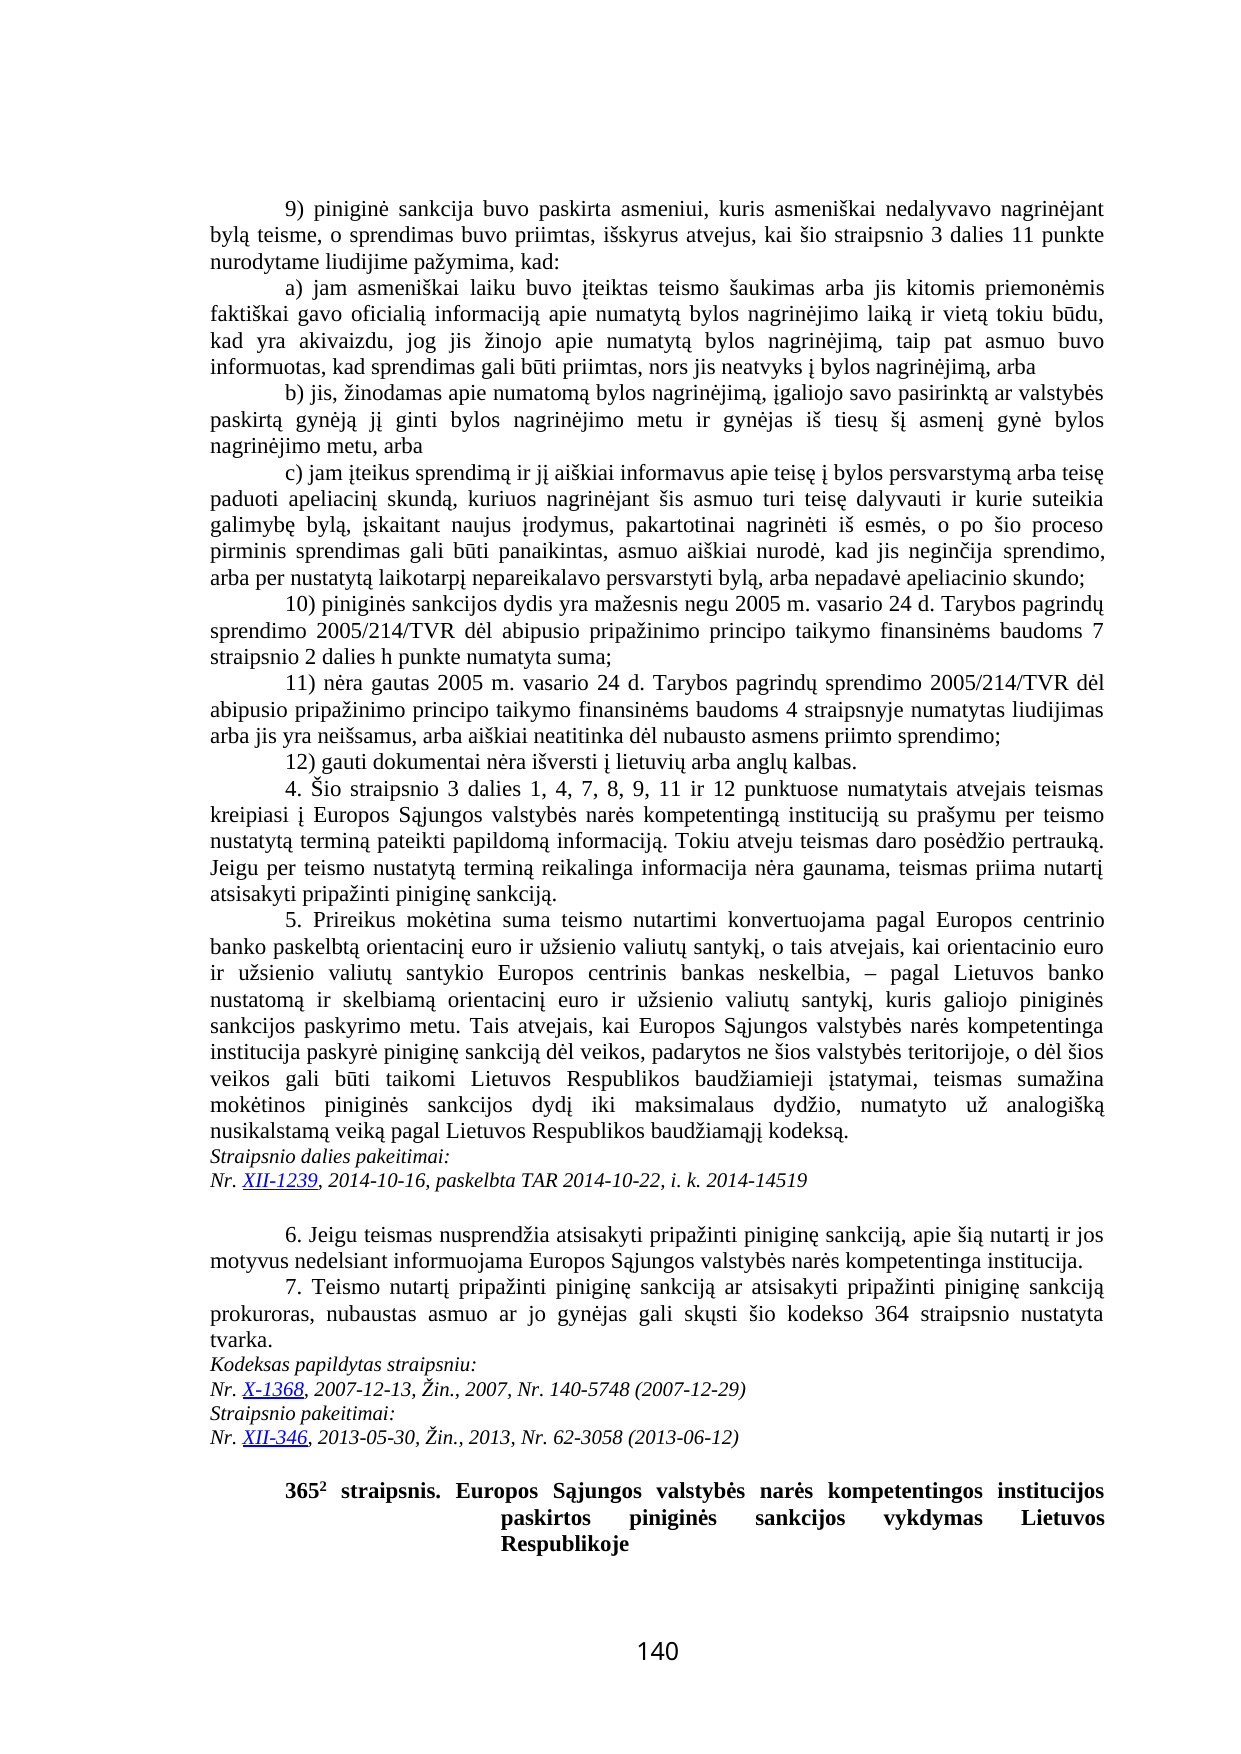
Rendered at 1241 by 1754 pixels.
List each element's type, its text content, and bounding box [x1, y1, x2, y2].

text Nr. XII-346, 2013-05-30, Žin., 2013, Nr. 62-3058 (2013-06-12) [210, 1424, 1106, 1449]
text Kodeksas papildytas straipsniu: [210, 1352, 1106, 1376]
text 3652 straipsnis. Europos Sąjungos valstybės narės kompetentingos institucijos paskirtos piniginės sankcijos vykdymas Lietuvos Respublikoje [285, 1477, 1106, 1556]
text b) jis, žinodamas apie numatomą bylos nagrinėjimą, įgaliojo savo pasirinktą ar valstybės paskirtą gynėją jį ginti bylos nagrinėjimo metu ir gynėjas iš tiesų šį asmenį gynė bylos nagrinėjimo metu, arba [210, 379, 1106, 458]
text Nr. X-1368, 2007-12-13, Žin., 2007, Nr. 140-5748 (2007-12-29) [210, 1376, 1106, 1401]
text 5. Prireikus mokėtina suma teismo nutartimi konvertuojama pagal Europos centrinio banko paskelbtą orientacinį euro ir užsienio valiutų santykį, o tais atvejais, kai orientacinio euro ir užsienio valiutų santykio Europos centrinis bankas neskelbia, – pagal Lietuvos banko nustatomą ir skelbiamą orientacinį euro ir užsienio valiutų santykį, kuris galiojo piniginės sankcijos paskyrimo metu. Tais atvejais, kai Europos Sąjungos valstybės narės kompetentinga institucija paskyrė piniginę sankciją dėl veikos, padarytos ne šios valstybės teritorijoje, o dėl šios veikos gali būti taikomi Lietuvos Respublikos baudžiamieji įstatymai, teismas sumažina mokėtinos piniginės sankcijos dydį iki maksimalaus dydžio, numatyto už analogišką nusikalstamą veiką pagal Lietuvos Respublikos baudžiamąjį kodeksą. [210, 907, 1106, 1144]
text a) jam asmeniškai laiku buvo įteiktas teismo šaukimas arba jis kitomis priemonėmis faktiškai gavo oficialią informaciją apie numatytą bylos nagrinėjimo laiką ir vietą tokiu būdu, kad yra akivaizdu, jog jis žinojo apie numatytą bylos nagrinėjimą, taip pat asmuo buvo informuotas, kad sprendimas gali būti priimtas, nors jis neatvyks į bylos nagrinėjimą, arba [210, 274, 1106, 379]
text 6. Jeigu teismas nusprendžia atsisakyti pripažinti piniginę sankciją, apie šią nutartį ir jos motyvus nedelsiant informuojama Europos Sąjungos valstybės narės kompetentinga institucija. [210, 1221, 1106, 1273]
text 12) gauti dokumentai nėra išversti į lietuvių arba anglų kalbas. [210, 748, 1106, 775]
text Straipsnio dalies pakeitimai: [210, 1144, 1106, 1168]
text c) jam įteikus sprendimą ir jį aiškiai informavus apie teisę į bylos persvarstymą arba teisę paduoti apeliacinį skundą, kuriuos nagrinėjant šis asmuo turi teisę dalyvauti ir kurie suteikia galimybę bylą, įskaitant naujus įrodymus, pakartotinai nagrinėti iš esmės, o po šio proceso pirminis sprendimas gali būti panaikintas, asmuo aiškiai nurodė, kad jis neginčija sprendimo, arba per nustatytą laikotarpį nepareikalavo persvarstyti bylą, arba nepadavė apeliacinio skundo; [210, 458, 1106, 590]
text Straipsnio pakeitimai: [210, 1401, 1106, 1424]
text 9) piniginė sankcija buvo paskirta asmeniui, kuris asmeniškai nedalyvavo nagrinėjant bylą teisme, o sprendimas buvo priimtas, išskyrus atvejus, kai šio straipsnio 3 dalies 11 punkte nurodytame liudijime pažymima, kad: [210, 195, 1106, 274]
text Nr. XII-1239, 2014-10-16, paskelbta TAR 2014-10-22, i. k. 2014-14519 [210, 1168, 1106, 1192]
text 11) nėra gautas 2005 m. vasario 24 d. Tarybos pagrindų sprendimo 2005/214/TVR dėl abipusio pripažinimo principo taikymo finansinėms baudoms 4 straipsnyje numatytas liudijimas arba jis yra neišsamus, arba aiškiai neatitinka dėl nubausto asmens priimto sprendimo; [210, 669, 1106, 748]
text 10) piniginės sankcijos dydis yra mažesnis negu 2005 m. vasario 24 d. Tarybos pagrindų sprendimo 2005/214/TVR dėl abipusio pripažinimo principo taikymo finansinėms baudoms 7 straipsnio 2 dalies h punkte numatyta suma; [210, 590, 1106, 669]
text 4. Šio straipsnio 3 dalies 1, 4, 7, 8, 9, 11 ir 12 punktuose numatytais atvejais teismas kreipiasi į Europos Sąjungos valstybės narės kompetentingą instituciją su prašymu per teismo nustatytą terminą pateikti papildomą informaciją. Tokiu atveju teismas daro posėdžio pertrauką. Jeigu per teismo nustatytą terminą reikalinga informacija nėra gaunama, teismas priima nutartį atsisakyti pripažinti piniginę sankciją. [210, 775, 1106, 907]
text 7. Teismo nutartį pripažinti piniginę sankciją ar atsisakyti pripažinti piniginę sankciją prokuroras, nubaustas asmuo ar jo gynėjas gali skųsti šio kodekso 364 straipsnio nustatyta tvarka. [210, 1273, 1106, 1352]
